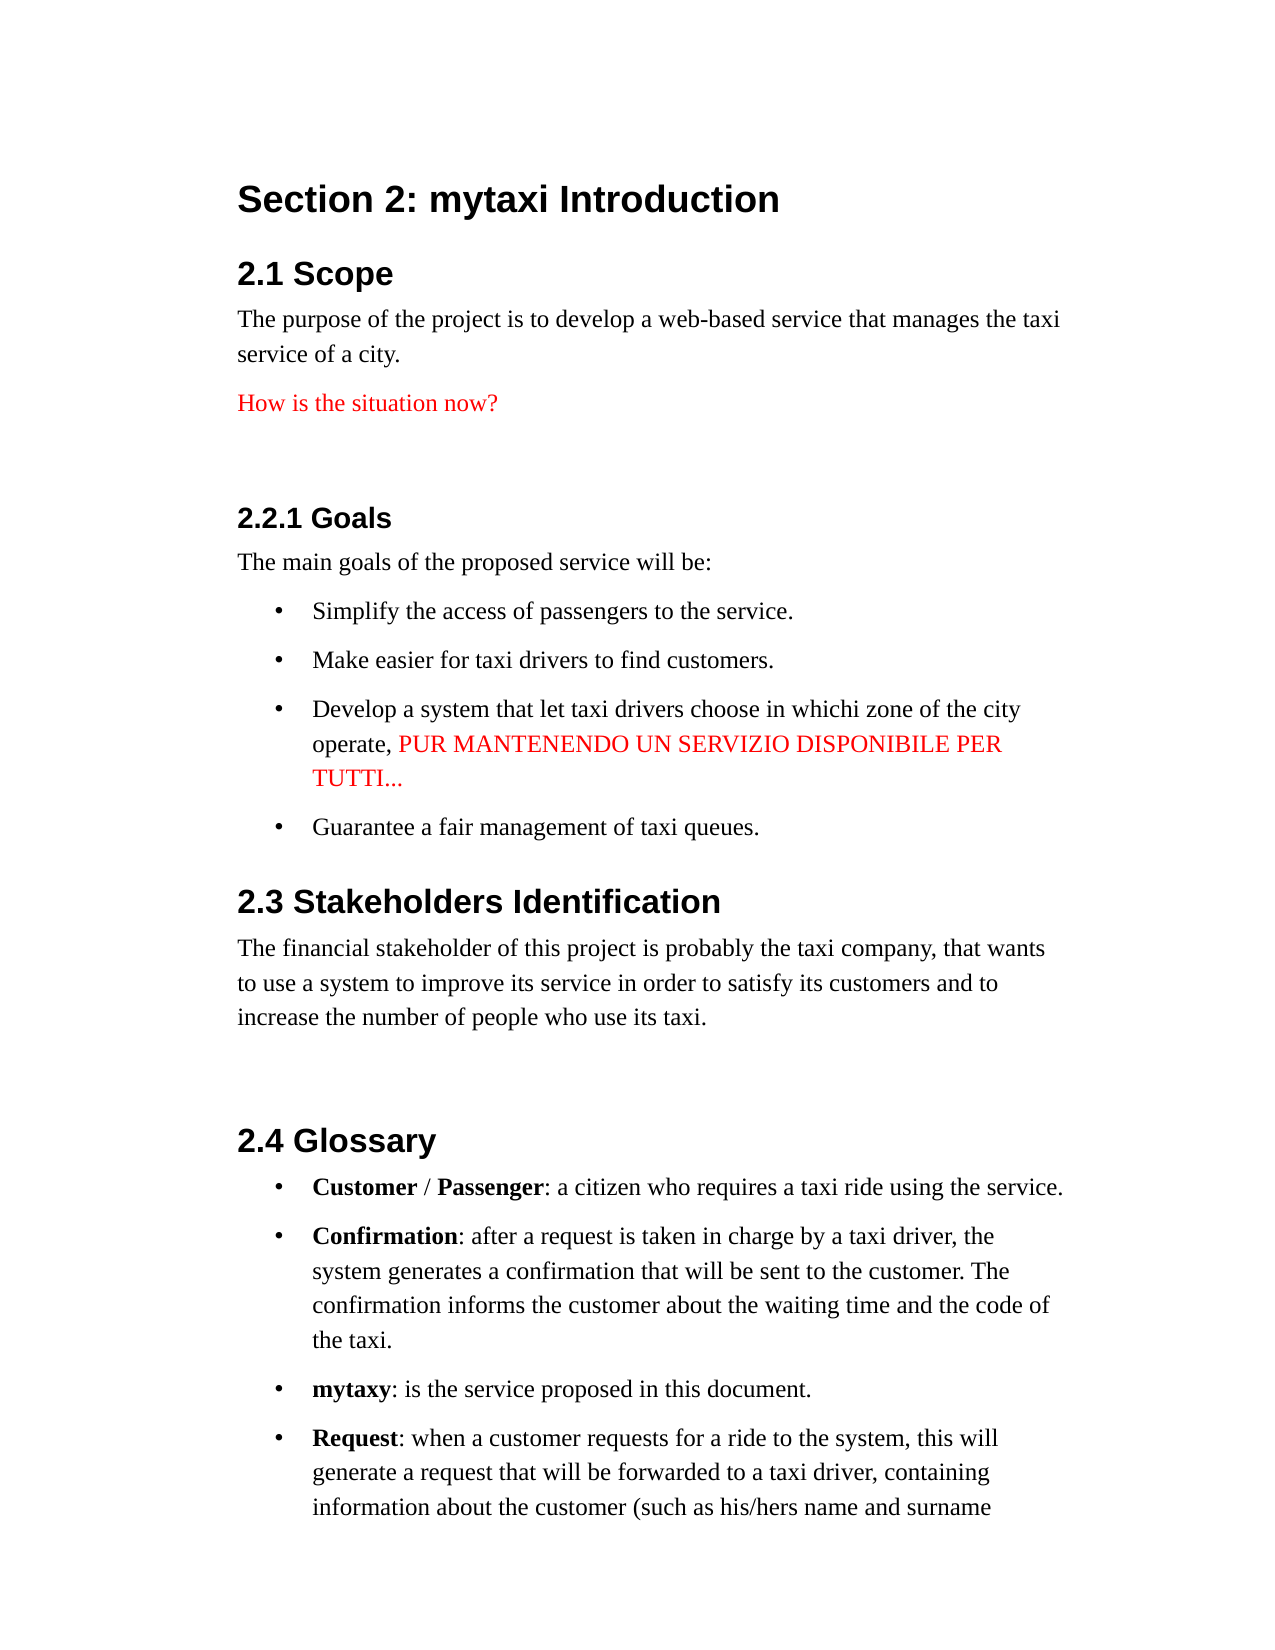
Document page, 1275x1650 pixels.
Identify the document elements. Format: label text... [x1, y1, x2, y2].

text How is the situation now? [237, 388, 1064, 417]
list Make easier for taxi drivers to find customers. [274, 645, 1064, 674]
list Customer / Passenger: a citizen who requires a taxi ride using the service. [274, 1172, 1064, 1201]
subtitle 2.4 Glossary [237, 1121, 1064, 1160]
list Confirmation: after a request is taken in charge by a taxi driver, the system generates a confirmation that will be sent to the customer. The confirmation informs the customer about the waiting time and the code of the taxi. [274, 1221, 1064, 1353]
list Request: when a customer requests for a ride to the system, this will generate a request that will be forwarded to a taxi driver, containing information about the customer (such as his/hers name and surname [274, 1423, 1064, 1521]
subtitle Section 2: mytaxi Introduction [237, 176, 1064, 220]
subtitle 2.3 Stakeholders Identification [237, 882, 1064, 921]
subtitle 2.1 Scope [237, 253, 1064, 292]
list Guarantee a fair management of taxi queues. [274, 812, 1064, 841]
subtitle 2.2.1 Goals [237, 501, 1064, 534]
text The financial stakeholder of this project is probably the taxi company, that wants to use a system to improve its service in order to satisfy its customers and to increase the number of people who use its taxi. [237, 933, 1064, 1031]
list Simplify the access of passengers to the service. [274, 596, 1064, 625]
list mytaxy: is the service proposed in this document. [274, 1374, 1064, 1403]
text The main goals of the proposed service will be: [237, 547, 1064, 576]
text The purpose of the project is to develop a web-based service that manages the taxi service of a city. [237, 304, 1064, 368]
list Develop a system that let taxi drivers choose in whichi zone of the city operate, PUR MANTENENDO UN SERVIZIO DISPONIBILE PER TUTTI... [274, 694, 1064, 792]
